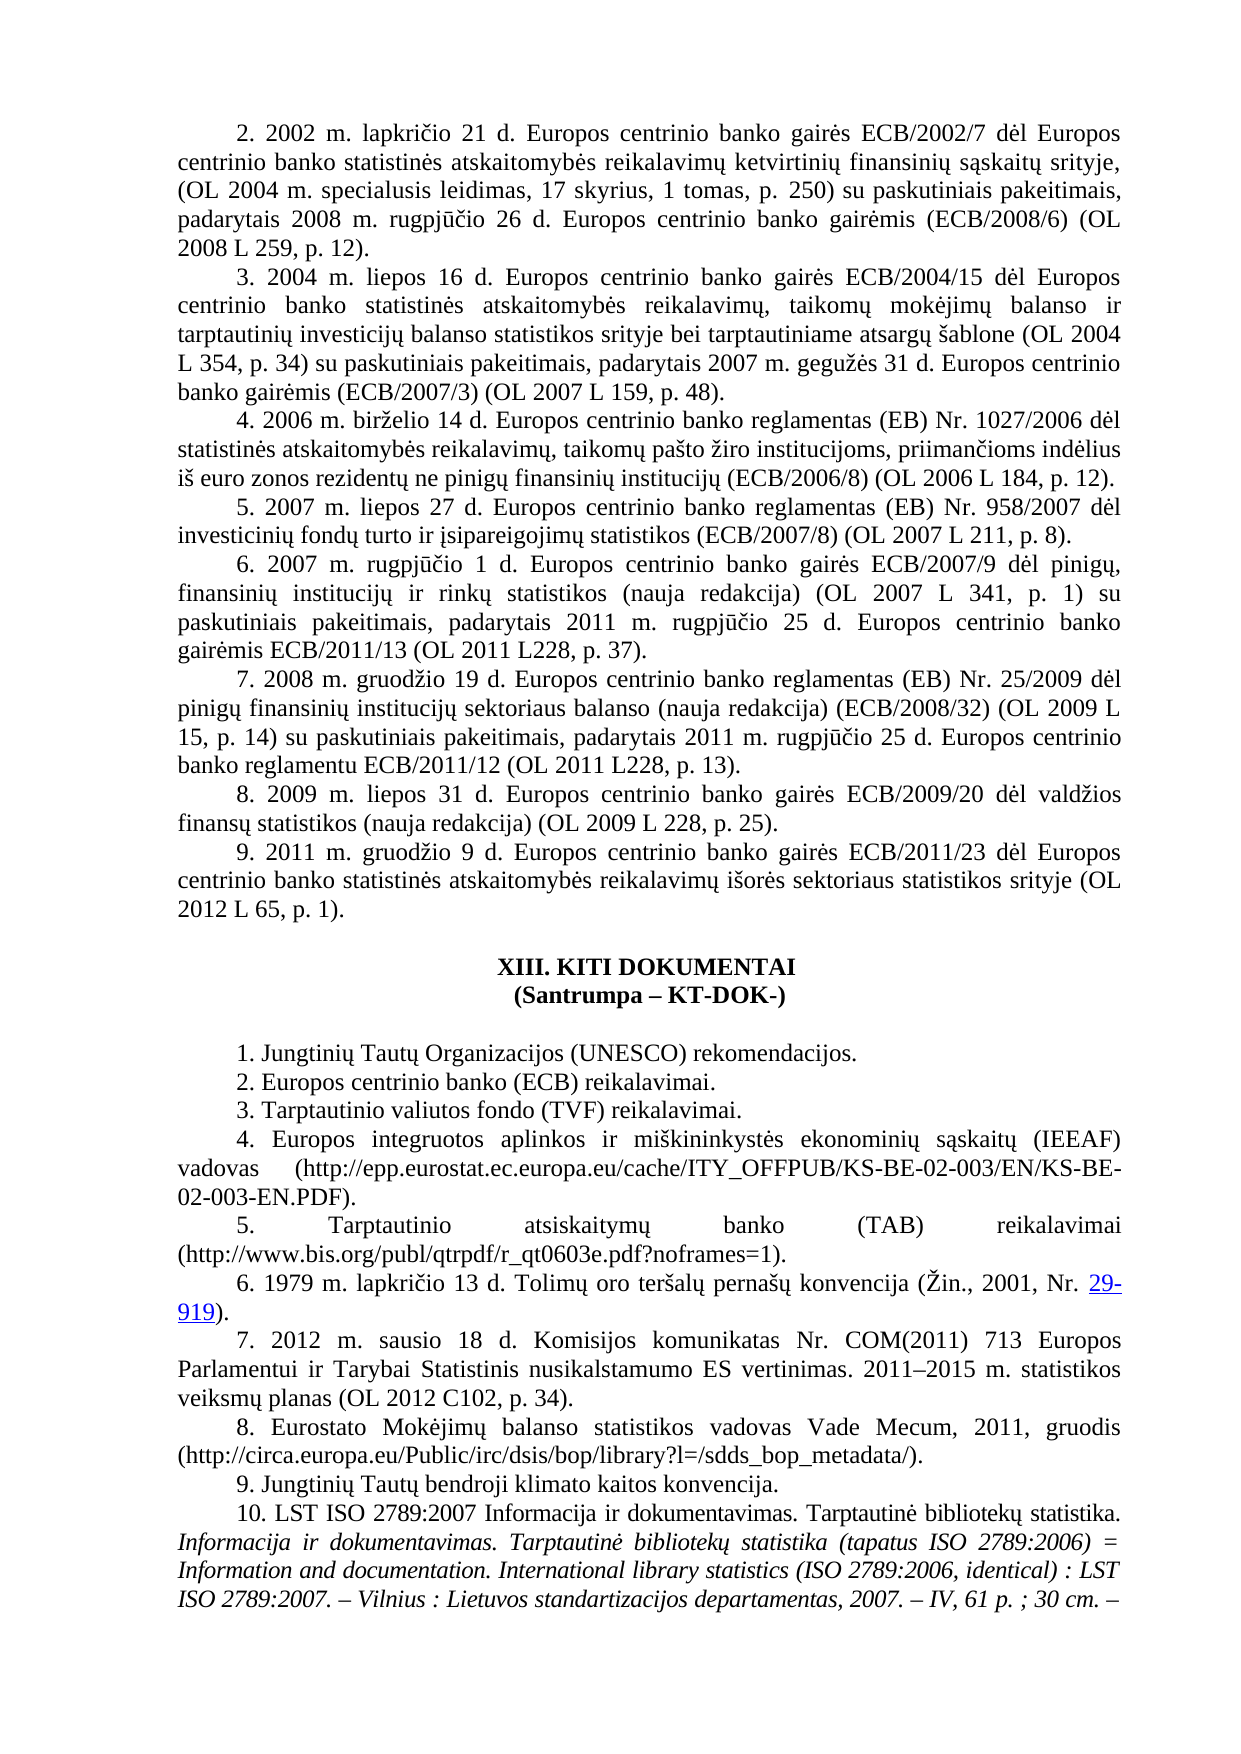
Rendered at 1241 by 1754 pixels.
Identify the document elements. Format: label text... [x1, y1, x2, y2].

text 7. 2012 m. sausio 18 d. Komisijos komunikatas Nr. COM(2011) 713 Europos Parlamentui ir Tarybai Statistinis nusikalstamumo ES vertinimas. 2011–2015 m. statistikos veiksmų planas (OL 2012 C102, p. 34). [177, 1326, 1122, 1412]
text 5. Tarptautinio atsiskaitymų banko (TAB) reikalavimai (http://www.bis.org/publ/qtrpdf/r_qt0603e.pdf?noframes=1). [177, 1211, 1122, 1268]
text 10. LST ISO 2789:2007 Informacija ir dokumentavimas. Tarptautinė bibliotekų statistika. Informacija ir dokumentavimas. Tarptautinė bibliotekų statistika (tapatus ISO 2789:2006) = Information and documentation. International library statistics (ISO 2789:2006, identical) : LST ISO 2789:2007. – Vilnius : Lietuvos standartizacijos departamentas, 2007. – IV, 61 p. ; 30 cm. – [177, 1498, 1122, 1613]
text 1. Jungtinių Tautų Organizacijos (UNESCO) rekomendacijos. [177, 1038, 1122, 1067]
text 6. 1979 m. lapkričio 13 d. Tolimų oro teršalų pernašų konvencija (Žin., 2001, Nr. 29-919). [177, 1268, 1122, 1326]
text 4. Europos integruotos aplinkos ir miškininkystės ekonominių sąskaitų (IEEAF) vadovas (http://epp.eurostat.ec.europa.eu/cache/ITY_OFFPUB/KS-BE-02-003/EN/KS-BE-02-003-EN.PDF). [177, 1124, 1122, 1211]
text 5. 2007 m. liepos 27 d. Europos centrinio banko reglamentas (EB) Nr. 958/2007 dėl investicinių fondų turto ir įsipareigojimų statistikos (ECB/2007/8) (OL 2007 L 211, p. 8). [177, 492, 1122, 549]
text 7. 2008 m. gruodžio 19 d. Europos centrinio banko reglamentas (EB) Nr. 25/2009 dėl pinigų finansinių institucijų sektoriaus balanso (nauja redakcija) (ECB/2008/32) (OL 2009 L 15, p. 14) su paskutiniais pakeitimais, padarytais 2011 m. rugpjūčio 25 d. Europos centrinio banko reglamentu ECB/2011/12 (OL 2011 L228, p. 13). [177, 664, 1122, 779]
text 3. 2004 m. liepos 16 d. Europos centrinio banko gairės ECB/2004/15 dėl Europos centrinio banko statistinės atskaitomybės reikalavimų, taikomų mokėjimų balanso ir tarptautinių investicijų balanso statistikos srityje bei tarptautiniame atsargų šablone (OL 2004 L 354, p. 34) su paskutiniais pakeitimais, padarytais 2007 m. gegužės 31 d. Europos centrinio banko gairėmis (ECB/2007/3) (OL 2007 L 159, p. 48). [177, 262, 1122, 406]
text 9. Jungtinių Tautų bendroji klimato kaitos konvencija. [177, 1469, 1122, 1498]
text (Santrumpa – KT-DOK-) [177, 981, 1122, 1009]
text 2. 2002 m. lapkričio 21 d. Europos centrinio banko gairės ECB/2002/7 dėl Europos centrinio banko statistinės atskaitomybės reikalavimų ketvirtinių finansinių sąskaitų srityje, (OL 2004 m. specialusis leidimas, 17 skyrius, 1 tomas, p. 250) su paskutiniais pakeitimais, padarytais 2008 m. rugpjūčio 26 d. Europos centrinio banko gairėmis (ECB/2008/6) (OL 2008 L 259, p. 12). [177, 118, 1122, 262]
text 4. 2006 m. birželio 14 d. Europos centrinio banko reglamentas (EB) Nr. 1027/2006 dėl statistinės atskaitomybės reikalavimų, taikomų pašto žiro institucijoms, priimančioms indėlius iš euro zonos rezidentų ne pinigų finansinių institucijų (ECB/2006/8) (OL 2006 L 184, p. 12). [177, 406, 1122, 492]
text 9. 2011 m. gruodžio 9 d. Europos centrinio banko gairės ECB/2011/23 dėl Europos centrinio banko statistinės atskaitomybės reikalavimų išorės sektoriaus statistikos srityje (OL 2012 L 65, p. 1). [177, 837, 1122, 923]
text 6. 2007 m. rugpjūčio 1 d. Europos centrinio banko gairės ECB/2007/9 dėl pinigų, finansinių institucijų ir rinkų statistikos (nauja redakcija) (OL 2007 L 341, p. 1) su paskutiniais pakeitimais, padarytais 2011 m. rugpjūčio 25 d. Europos centrinio banko gairėmis ECB/2011/13 (OL 2011 L228, p. 37). [177, 549, 1122, 664]
text 8. Eurostato Mokėjimų balanso statistikos vadovas Vade Mecum, 2011, gruodis (http://circa.europa.eu/Public/irc/dsis/bop/library?l=/sdds_bop_metadata/). [177, 1412, 1122, 1469]
text 8. 2009 m. liepos 31 d. Europos centrinio banko gairės ECB/2009/20 dėl valdžios finansų statistikos (nauja redakcija) (OL 2009 L 228, p. 25). [177, 779, 1122, 837]
text 3. Tarptautinio valiutos fondo (TVF) reikalavimai. [177, 1096, 1122, 1124]
text XIII. KITI DOKUMENTAI [177, 952, 1122, 981]
text 2. Europos centrinio banko (ECB) reikalavimai. [177, 1067, 1122, 1096]
